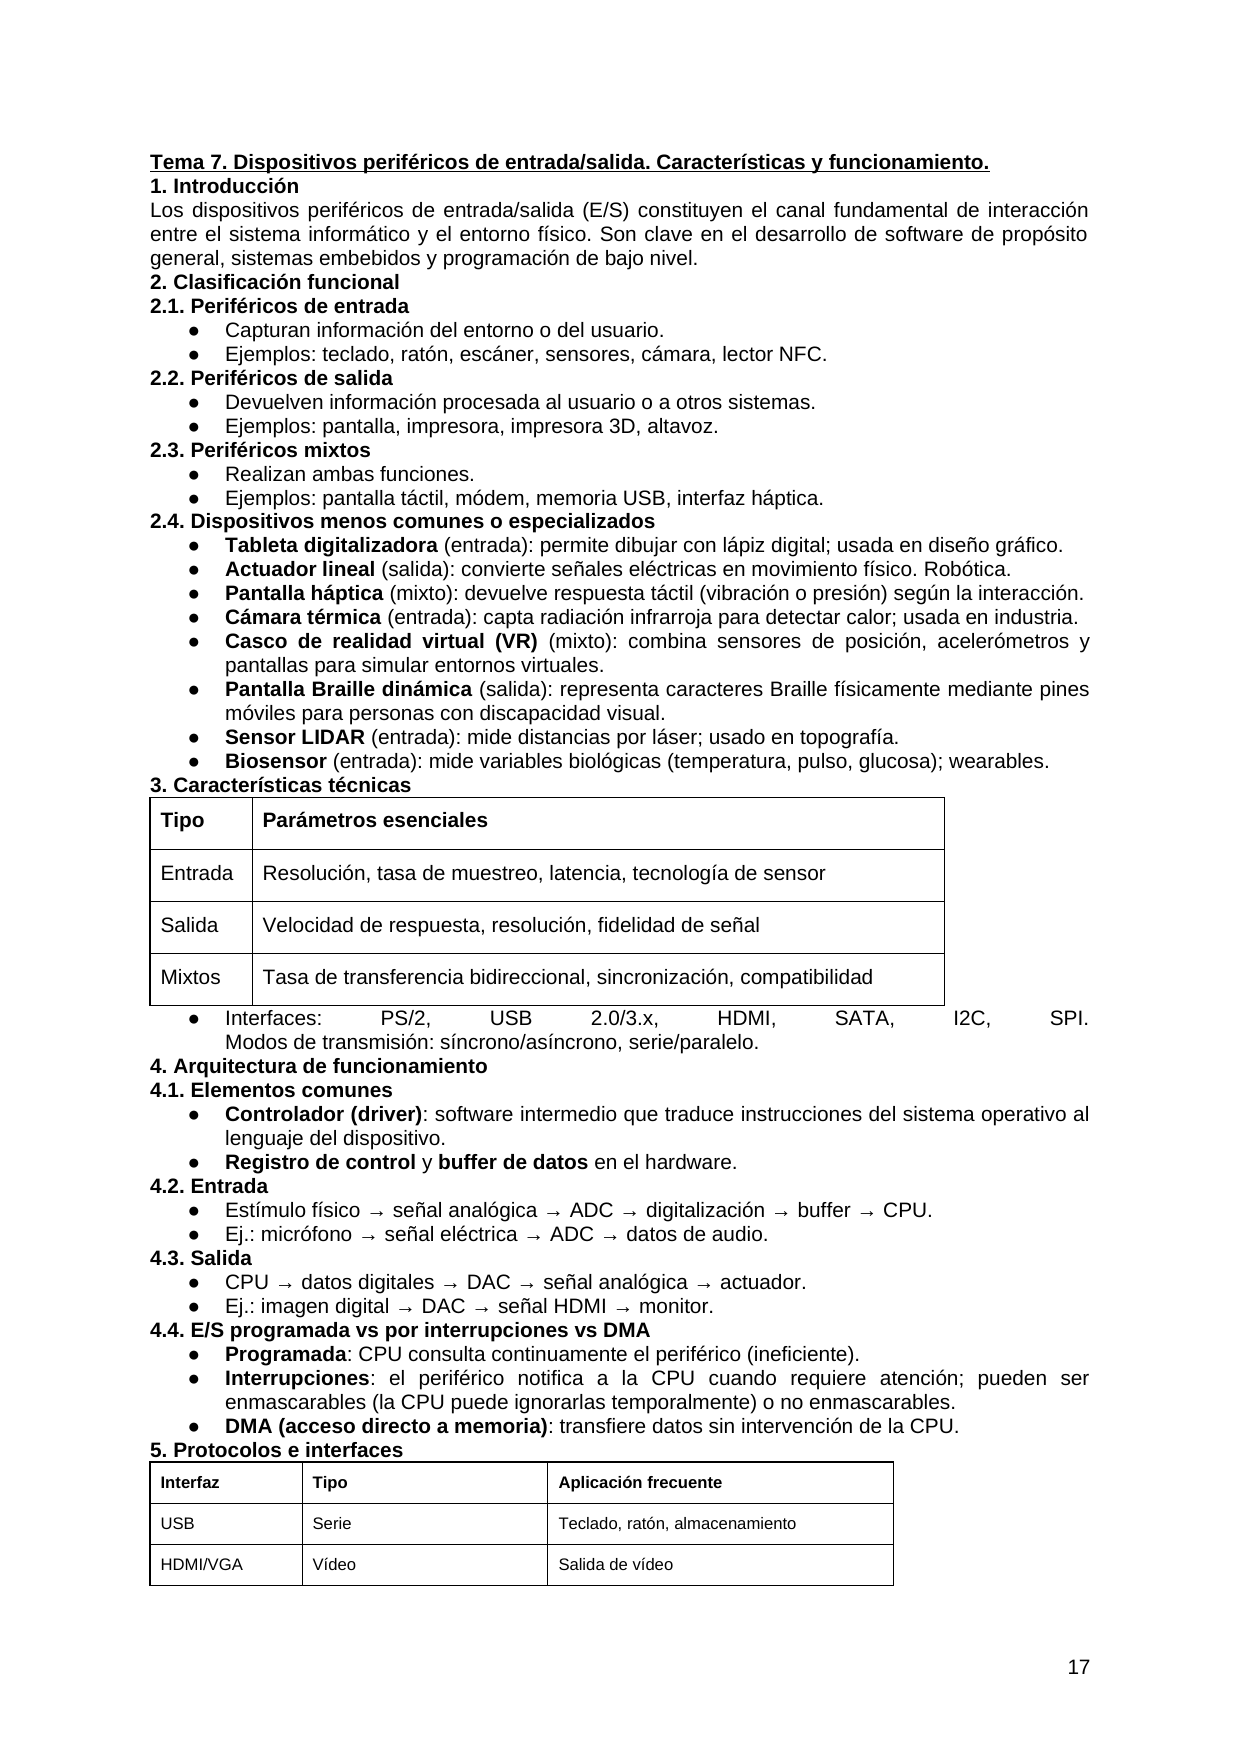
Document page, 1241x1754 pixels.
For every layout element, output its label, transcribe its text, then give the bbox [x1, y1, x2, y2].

list Pantalla Braille dinámica (salida): representa caracteres Braille físicamente mediante pines móviles para personas con discapacidad visual. [187, 677, 1090, 725]
list Cámara térmica (entrada): capta radiación infrarroja para detectar calor; usada en industria. [187, 605, 1090, 629]
table_cell USB [151, 1504, 302, 1543]
table_cell Tasa de transferencia bidireccional, sincronización, compatibilidad [253, 954, 944, 1005]
subtitle 2.1. Periféricos de entrada [150, 294, 1090, 318]
table_cell Entrada [151, 850, 252, 901]
table_cell Serie [303, 1504, 547, 1543]
subtitle 4.1. Elementos comunes [150, 1078, 1090, 1102]
table_header Tipo [303, 1463, 547, 1502]
subtitle 4. Arquitectura de funcionamiento [150, 1054, 1090, 1078]
list Ejemplos: teclado, ratón, escáner, sensores, cámara, lector NFC. [187, 342, 1090, 366]
table_cell Velocidad de respuesta, resolución, fidelidad de señal [253, 902, 944, 953]
table_cell Mixtos [151, 954, 252, 1005]
subtitle 3. Características técnicas [150, 773, 1090, 797]
list Pantalla háptica (mixto): devuelve respuesta táctil (vibración o presión) según la interacción. [187, 581, 1090, 605]
list Realizan ambas funciones. [187, 461, 1090, 485]
subtitle 4.4. E/S programada vs por interrupciones vs DMA [150, 1318, 1090, 1342]
table_cell HDMI/VGA [151, 1545, 302, 1584]
table_cell Resolución, tasa de muestreo, latencia, tecnología de sensor [253, 850, 944, 901]
subtitle 2.4. Dispositivos menos comunes o especializados [150, 509, 1090, 533]
list Registro de control y buffer de datos en el hardware. [187, 1150, 1090, 1174]
list Biosensor (entrada): mide variables biológicas (temperatura, pulso, glucosa); wearables. [187, 749, 1090, 773]
list CPU → datos digitales → DAC → señal analógica → actuador. [187, 1270, 1090, 1294]
list Actuador lineal (salida): convierte señales eléctricas en movimiento físico. Robótica. [187, 557, 1090, 581]
list Tableta digitalizadora (entrada): permite dibujar con lápiz digital; usada en diseño gráfico. [187, 533, 1090, 557]
table_header Tipo [151, 798, 252, 849]
list Ej.: micrófono → señal eléctrica → ADC → datos de audio. [187, 1222, 1090, 1246]
subtitle 2.2. Periféricos de salida [150, 366, 1090, 389]
list Ejemplos: pantalla táctil, módem, memoria USB, interfaz háptica. [187, 485, 1090, 509]
subtitle 1. Introducción [150, 174, 1090, 198]
list Ejemplos: pantalla, impresora, impresora 3D, altavoz. [187, 413, 1090, 437]
table_header Interfaz [151, 1463, 302, 1502]
subtitle 2.3. Periféricos mixtos [150, 437, 1090, 461]
list Devuelven información procesada al usuario o a otros sistemas. [187, 389, 1090, 413]
table_cell Vídeo [303, 1545, 547, 1584]
list Interfaces: PS/2, USB 2.0/3.x, HDMI, SATA, I2C, SPI. Modos de transmisión: síncrono/asíncrono, serie/paralelo. [187, 1006, 1090, 1054]
table_cell Teclado, ratón, almacenamiento [548, 1504, 893, 1543]
list Capturan información del entorno o del usuario. [187, 318, 1090, 342]
text Los dispositivos periféricos de entrada/salida (E/S) constituyen el canal fundamental de interacción entre el sistema informático y el entorno físico. Son clave en el desarrollo de software de propósito general, sistemas embebidos y programación de bajo nivel. [150, 198, 1090, 270]
subtitle 4.3. Salida [150, 1246, 1090, 1270]
subtitle Tema 7. Dispositivos periféricos de entrada/salida. Características y funcionamiento. [150, 150, 1090, 174]
list Casco de realidad virtual (VR) (mixto): combina sensores de posición, acelerómetros y pantallas para simular entornos virtuales. [187, 629, 1090, 677]
table_cell Salida [151, 902, 252, 953]
list DMA (acceso directo a memoria): transfiere datos sin intervención de la CPU. [187, 1413, 1090, 1437]
table_header Aplicación frecuente [548, 1463, 893, 1502]
list Controlador (driver): software intermedio que traduce instrucciones del sistema operativo al lenguaje del dispositivo. [187, 1102, 1090, 1150]
list Interrupciones: el periférico notifica a la CPU cuando requiere atención; pueden ser enmascarables (la CPU puede ignorarlas temporalmente) o no enmascarables. [187, 1366, 1090, 1413]
list Sensor LIDAR (entrada): mide distancias por láser; usado en topografía. [187, 725, 1090, 749]
list Ej.: imagen digital → DAC → señal HDMI → monitor. [187, 1294, 1090, 1318]
list Estímulo físico → señal analógica → ADC → digitalización → buffer → CPU. [187, 1198, 1090, 1222]
table_cell Salida de vídeo [548, 1545, 893, 1584]
list Programada: CPU consulta continuamente el periférico (ineficiente). [187, 1342, 1090, 1366]
subtitle 5. Protocolos e interfaces [150, 1437, 1090, 1461]
subtitle 2. Clasificación funcional [150, 270, 1090, 294]
subtitle 4.2. Entrada [150, 1174, 1090, 1198]
table_header Parámetros esenciales [253, 798, 944, 849]
